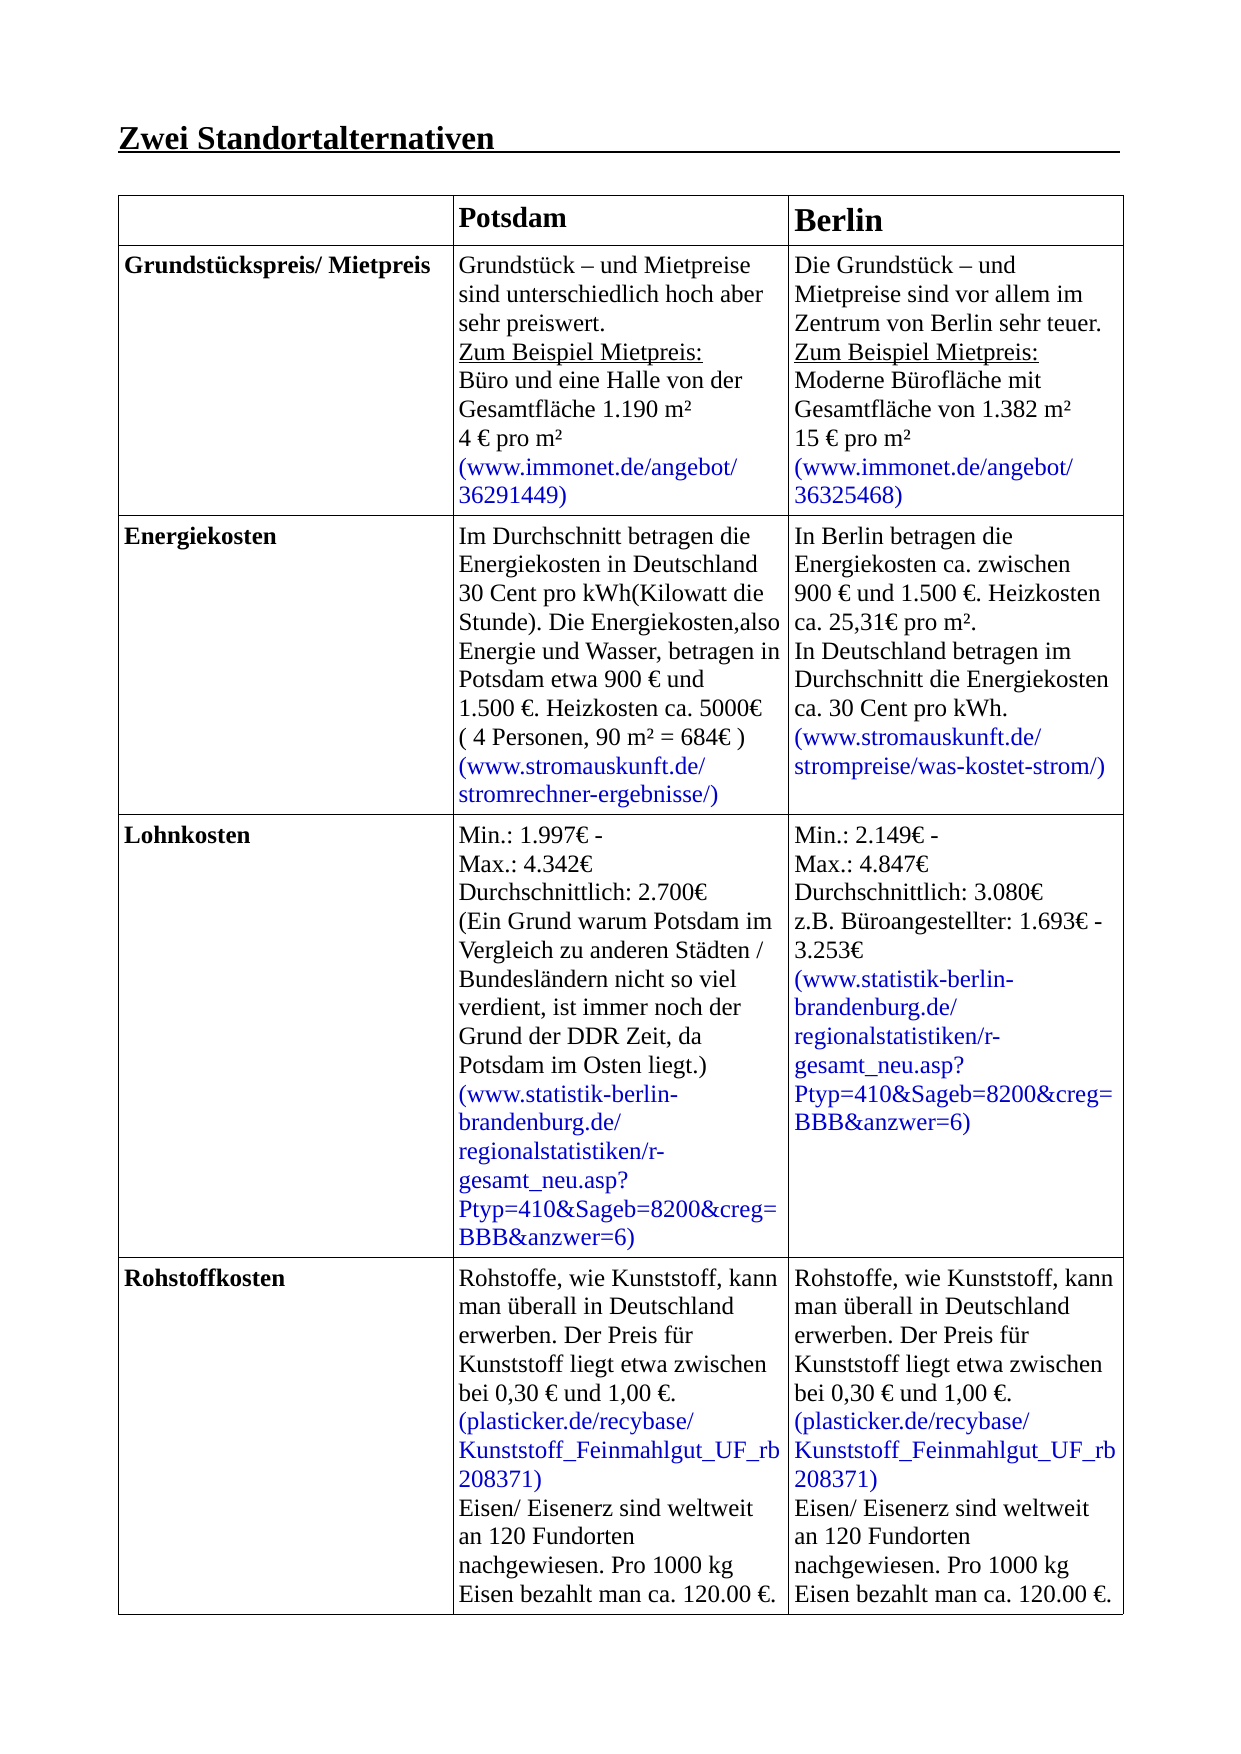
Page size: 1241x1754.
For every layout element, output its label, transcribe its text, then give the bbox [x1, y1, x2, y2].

text Zwei Standortalternativen [118, 118, 1122, 156]
table_cell Min.: 1.997€ - Max.: 4.342€ Durchschnittlich: 2.700€ (Ein Grund warum Potsdam im Vergleich zu anderen Städten / Bundesländern nicht so viel verdient, ist immer noch der Grund der DDR Zeit, da Potsdam im Osten liegt.) (www.statistik-berlin-brandenburg.de/regionalstatistiken/r-gesamt_neu.asp?Ptyp=410&Sageb=8200&creg=BBB&anzwer=6) [454, 815, 788, 1257]
table_header Potsdam [454, 196, 788, 245]
table_header [119, 196, 453, 245]
table_cell Rohstoffkosten [119, 1258, 453, 1613]
table_cell Im Durchschnitt betragen die Energiekosten in Deutschland 30 Cent pro kWh(Kilowatt die Stunde). Die Energiekosten,also Energie und Wasser, betragen in Potsdam etwa 900 € und 1.500 €. Heizkosten ca. 5000€ ( 4 Personen, 90 m² = 684€ ) (www.stromauskunft.de/stromrechner-ergebnisse/) [454, 516, 788, 814]
table_cell Grundstück – und Mietpreise sind unterschiedlich hoch aber sehr preiswert. Zum Beispiel Mietpreis: Büro und eine Halle von der Gesamtfläche 1.190 m² 4 € pro m² (www.immonet.de/angebot/36291449) [454, 246, 788, 515]
table_cell In Berlin betragen die Energiekosten ca. zwischen 900 € und 1.500 €. Heizkosten ca. 25,31€ pro m². In Deutschland betragen im Durchschnitt die Energiekosten ca. 30 Cent pro kWh. (www.stromauskunft.de/strompreise/was-kostet-strom/) [789, 516, 1123, 814]
table_cell Lohnkosten [119, 815, 453, 1257]
table_cell Grundstückspreis/ Mietpreis [119, 246, 453, 515]
table_header Berlin [789, 196, 1123, 245]
table_cell Rohstoffe, wie Kunststoff, kann man überall in Deutschland erwerben. Der Preis für Kunststoff liegt etwa zwischen bei 0,30 € und 1,00 €. (plasticker.de/recybase/Kunststoff_Feinmahlgut_UF_rb208371) Eisen/ Eisenerz sind weltweit an 120 Fundorten nachgewiesen. Pro 1000 kg Eisen bezahlt man ca. 120.00 €. [454, 1258, 788, 1613]
table_cell Rohstoffe, wie Kunststoff, kann man überall in Deutschland erwerben. Der Preis für Kunststoff liegt etwa zwischen bei 0,30 € und 1,00 €. (plasticker.de/recybase/Kunststoff_Feinmahlgut_UF_rb208371) Eisen/ Eisenerz sind weltweit an 120 Fundorten nachgewiesen. Pro 1000 kg Eisen bezahlt man ca. 120.00 €. [789, 1258, 1123, 1613]
table_cell Die Grundstück – und Mietpreise sind vor allem im Zentrum von Berlin sehr teuer. Zum Beispiel Mietpreis: Moderne Bürofläche mit Gesamtfläche von 1.382 m² 15 € pro m² (www.immonet.de/angebot/36325468) [789, 246, 1123, 515]
table_cell Energiekosten [119, 516, 453, 814]
table_cell Min.: 2.149€ - Max.: 4.847€ Durchschnittlich: 3.080€ z.B. Büroangestellter: 1.693€ - 3.253€ (www.statistik-berlin-brandenburg.de/regionalstatistiken/r-gesamt_neu.asp?Ptyp=410&Sageb=8200&creg=BBB&anzwer=6) [789, 815, 1123, 1257]
